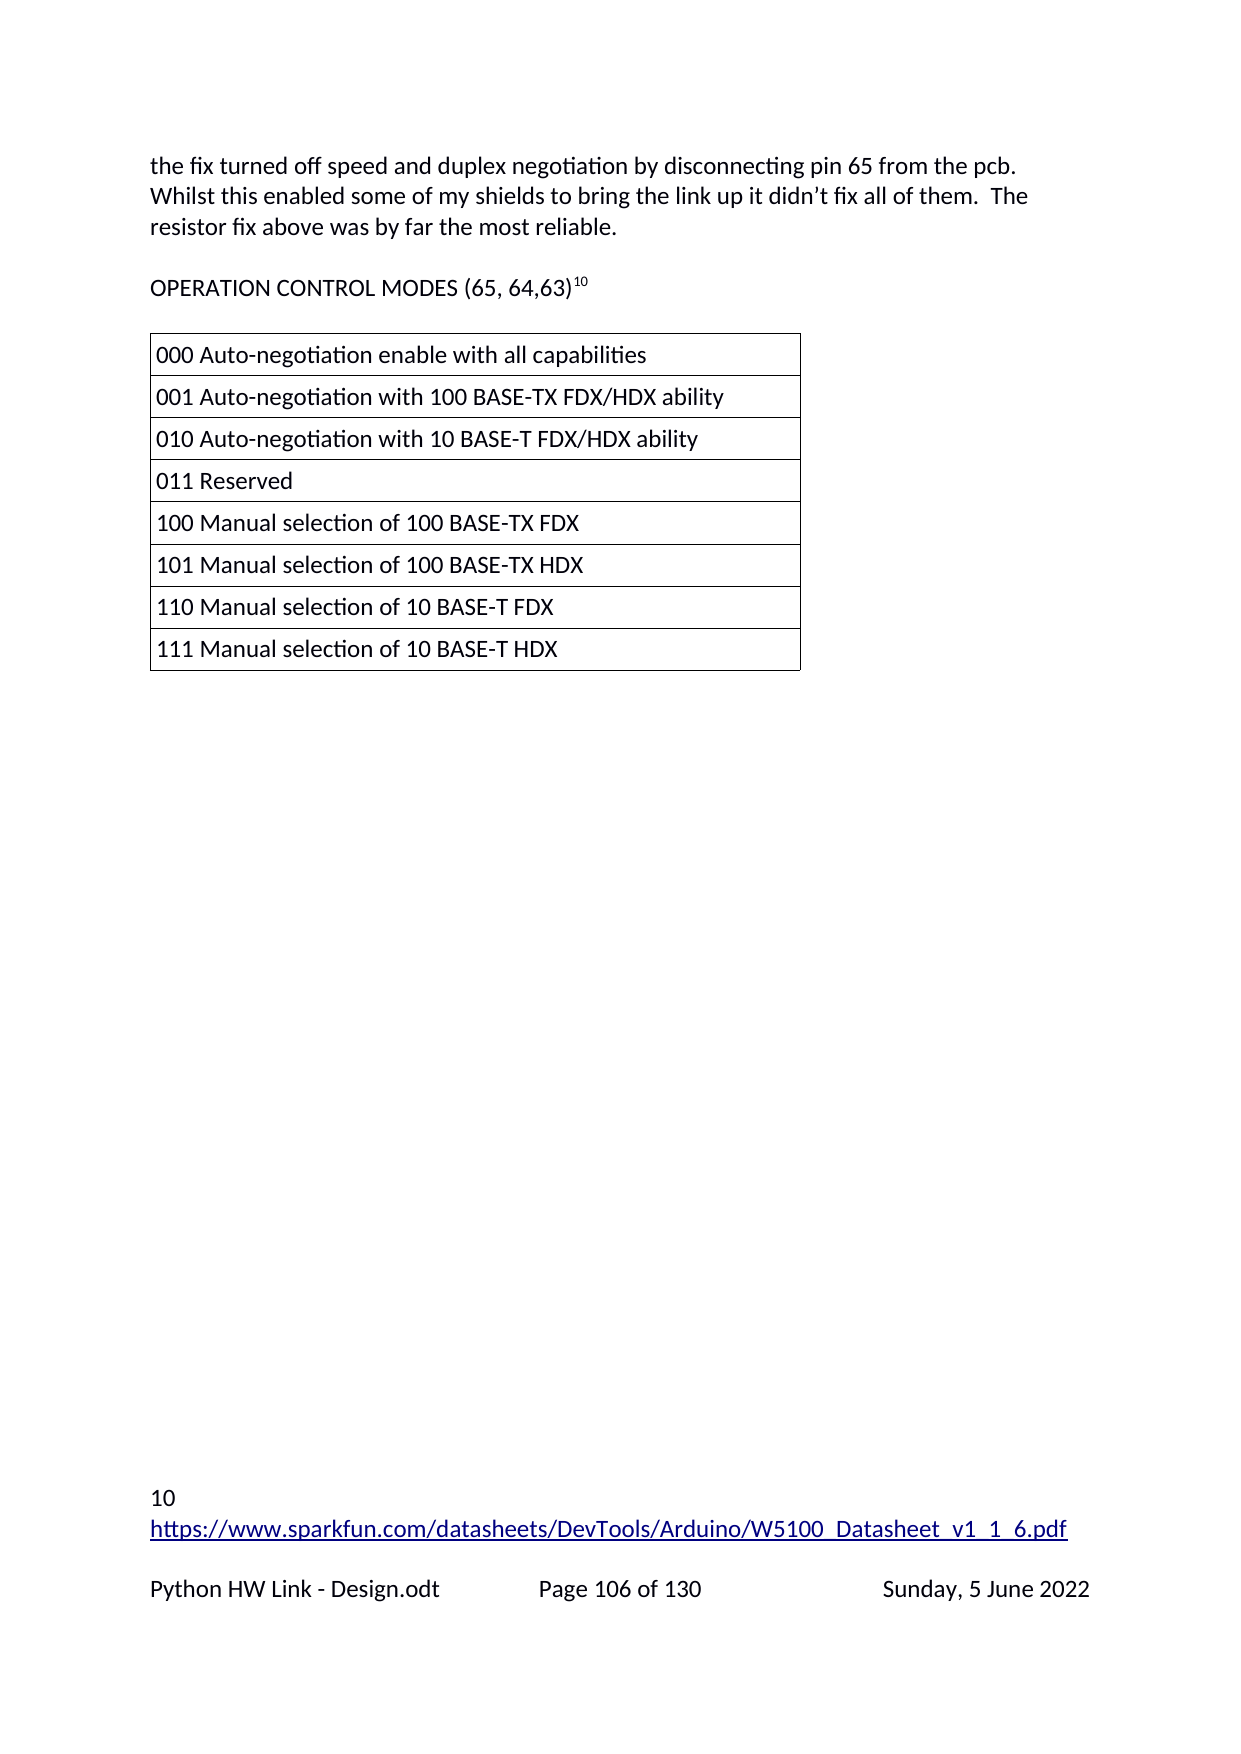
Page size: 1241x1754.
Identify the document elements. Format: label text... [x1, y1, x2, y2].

text the fix turned off speed and duplex negotiation by disconnecting pin 65 from the pcb. Whilst this enabled some of my shields to bring the link up it didn’t fix all of them. The resistor fix above was by far the most reliable. [150, 150, 1090, 242]
text https://www.sparkfun.com/datasheets/DevTools/Arduino/W5100_Datasheet_v1_1_6.pdf [150, 1482, 1090, 1543]
table_header 000 Auto-negotiation enable with all capabilities [151, 334, 800, 375]
table_cell 110 Manual selection of 10 BASE-T FDX [151, 587, 800, 628]
table_cell 001 Auto-negotiation with 100 BASE-TX FDX/HDX ability [151, 376, 800, 417]
table_cell 111 Manual selection of 10 BASE-T HDX [151, 629, 800, 670]
table_cell 011 Reserved [151, 460, 800, 501]
table_cell 101 Manual selection of 100 BASE-TX HDX [151, 545, 800, 586]
table_cell 010 Auto-negotiation with 10 BASE-T FDX/HDX ability [151, 418, 800, 459]
text OPERATION CONTROL MODES (65, 64,63) [150, 272, 1090, 303]
table_cell 100 Manual selection of 100 BASE-TX FDX [151, 502, 800, 543]
